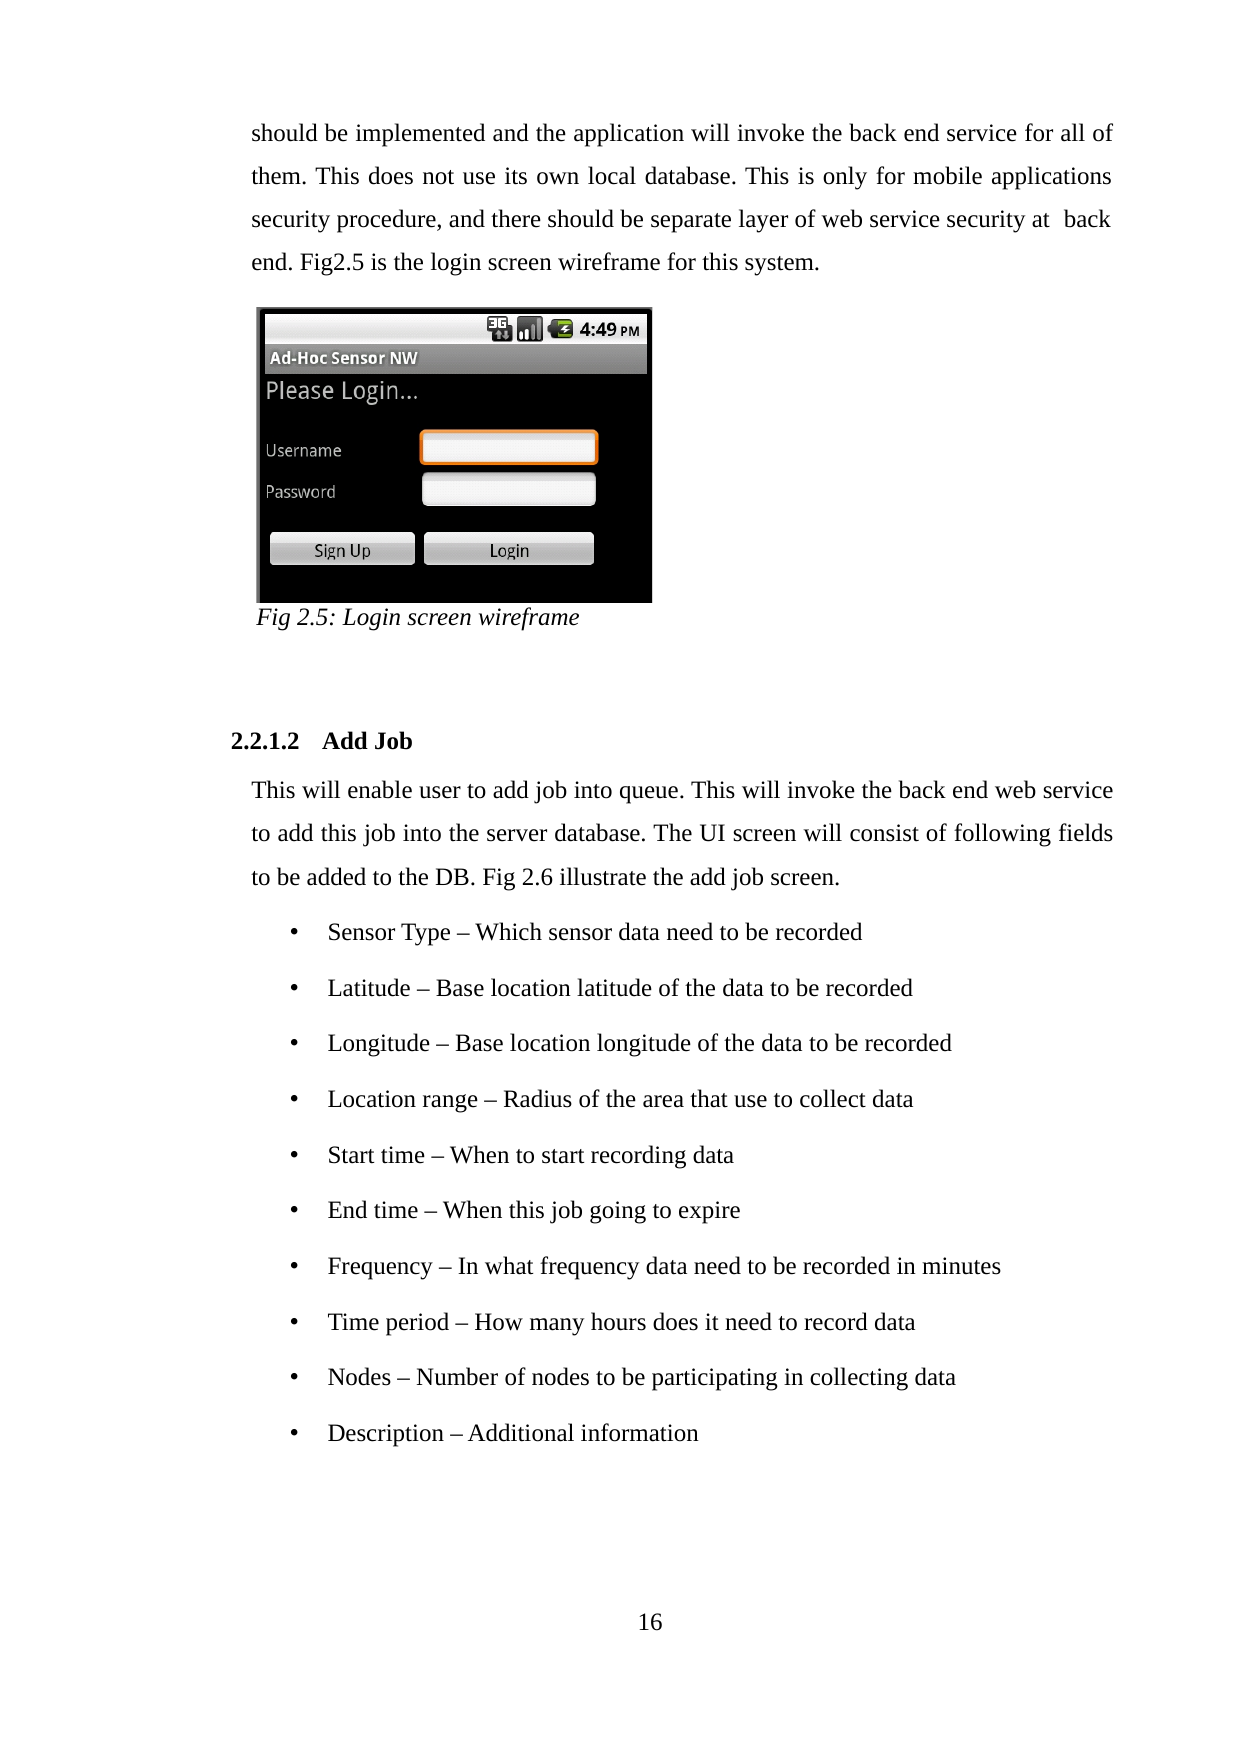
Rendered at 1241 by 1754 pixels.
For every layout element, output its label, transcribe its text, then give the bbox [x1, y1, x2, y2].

list End time – When this job going to expire [290, 1195, 1122, 1224]
subtitle Add Job [224, 726, 1122, 755]
list Nodes – Number of nodes to be participating in collecting data [290, 1362, 1122, 1391]
list Longitude – Base location longitude of the data to be recorded [290, 1028, 1122, 1057]
list Location range – Radius of the area that use to collect data [290, 1084, 1122, 1113]
list Start time – When to start recording data [290, 1140, 1122, 1168]
list Latitude – Base location latitude of the data to be recorded [290, 973, 1122, 1002]
list Time period – How many hours does it need to record data [290, 1307, 1122, 1335]
text Fig 2.5: Login screen wireframe [256, 603, 652, 631]
list Frequency – In what frequency data need to be recorded in minutes [290, 1251, 1122, 1280]
text This will enable user to add job into queue. This will invoke the back end web service to add this job into the server database. The UI screen will consist of following fields to be added to the DB. Fig 2.6 illustrate the add job screen. [177, 775, 1122, 890]
list Sensor Type – Which sensor data need to be recorded [290, 917, 1122, 946]
text should be implemented and the application will invoke the back end service for all of them. This does not use its own local database. This is only for mobile applications security procedure, and there should be separate layer of web service security at back end. Fig2.5 is the login screen wireframe for this system. [177, 118, 1122, 276]
list Description – Additional information [290, 1418, 1122, 1447]
picture [256, 307, 653, 603]
